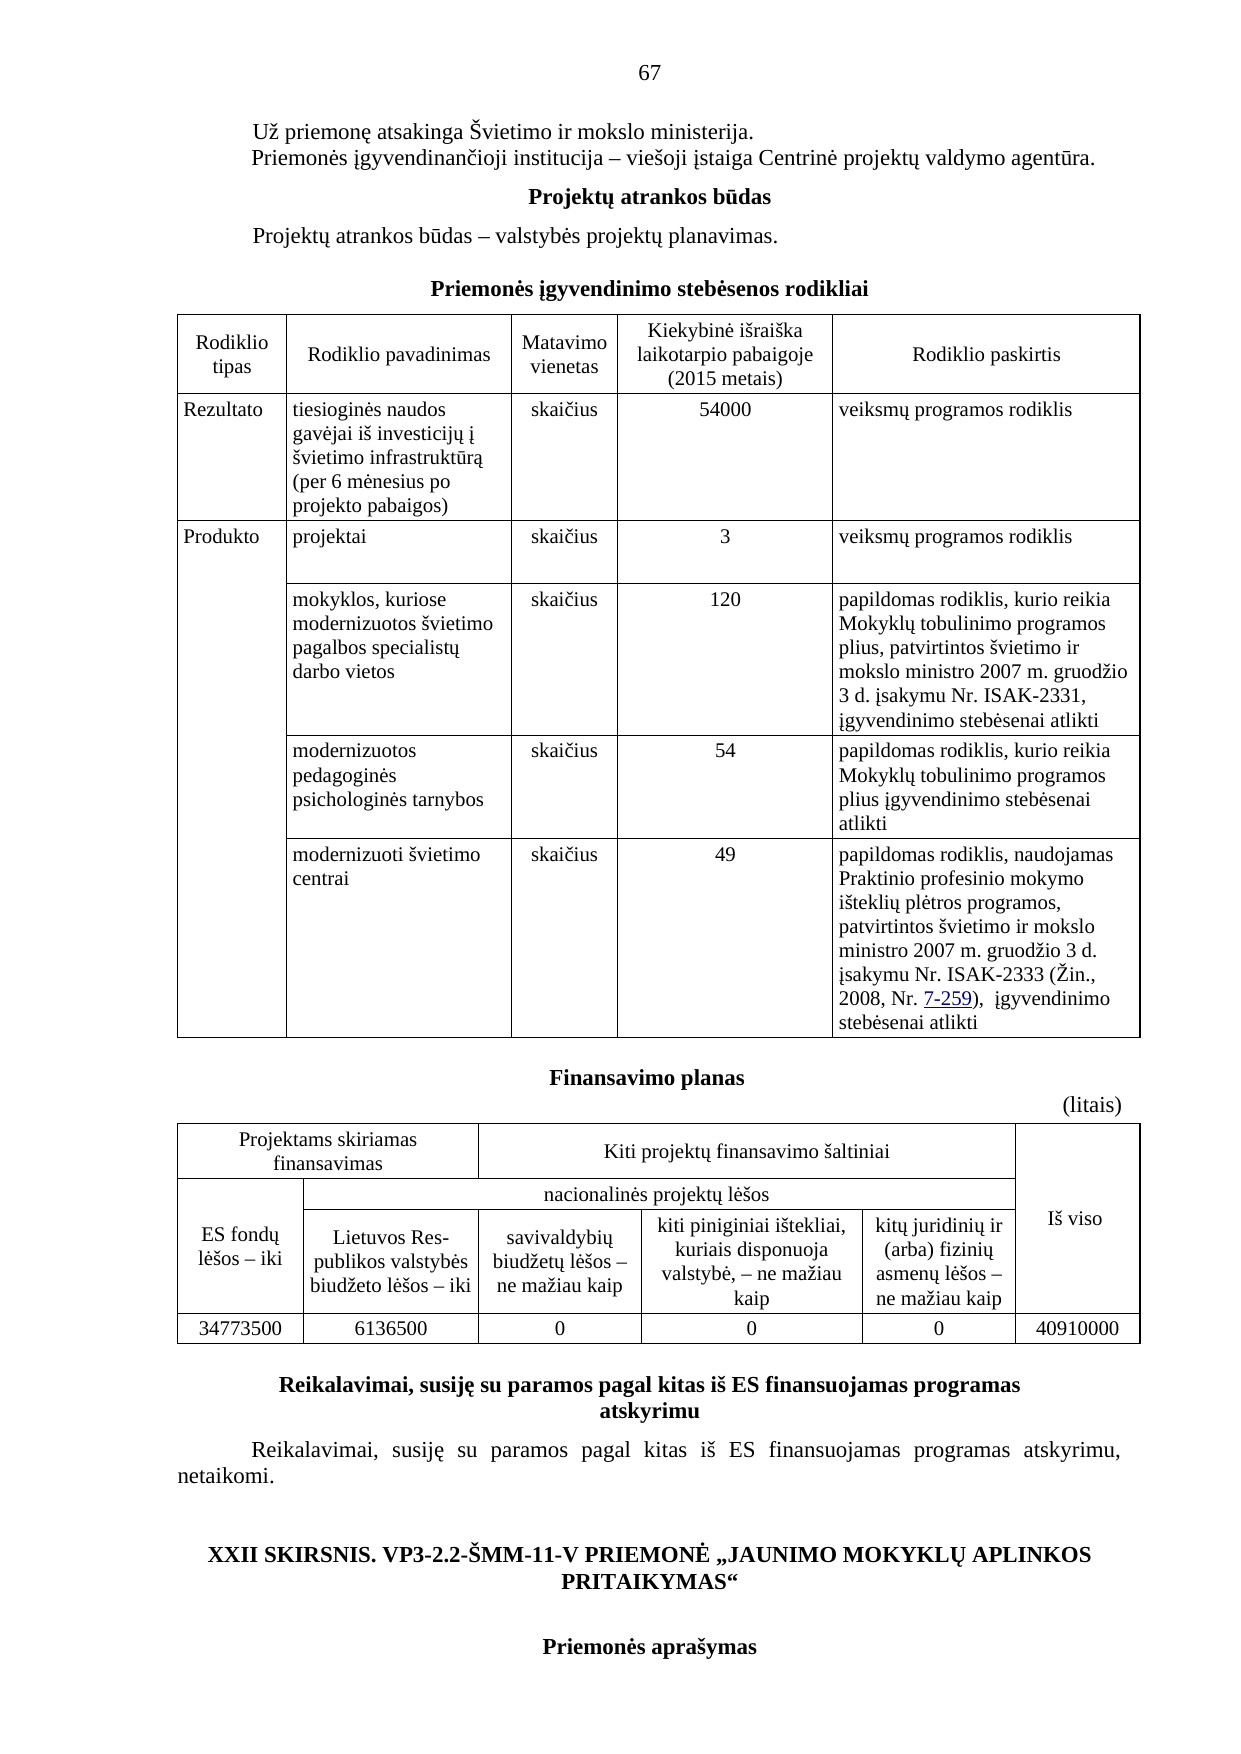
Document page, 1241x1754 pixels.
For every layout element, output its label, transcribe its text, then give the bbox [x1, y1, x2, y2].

text Priemonės įgyvendinančioji institucija – viešoji įstaiga Centrinė projektų valdymo agentūra. [177, 144, 1122, 171]
table_cell skaičius [512, 736, 617, 838]
text XXII SKIRSNIS. VP3-2.2-ŠMM-11-V PRIEMONĖ „JAUNIMO MOKYKLŲ APLINKOS PRITAIKYMAS“ [177, 1541, 1122, 1594]
table_cell papildomas rodiklis, kurio reikia Mokyklų tobulinimo programos plius įgyvendinimo stebėsenai atlikti [833, 736, 1139, 838]
table_cell 49 [618, 839, 832, 1037]
table_cell 54000 [618, 394, 832, 520]
table_header Rodiklio paskirtis [833, 315, 1139, 393]
table_cell Produkto [178, 521, 286, 1037]
table_cell projektai [287, 521, 511, 583]
table_cell 0 [479, 1314, 641, 1343]
table_cell modernizuoti švietimo centrai [287, 839, 511, 1037]
table_header Kiekybinė išraiška laikotarpio pabaigoje (2015 metais) [618, 315, 832, 393]
table_cell 0 [642, 1314, 862, 1343]
table_cell 3 [618, 521, 832, 583]
table_cell skaičius [512, 839, 617, 1037]
table_cell Lietuvos Res­publikos valsty­bės biudžeto lėšos – iki [304, 1210, 478, 1312]
text Finansavimo planas [177, 1064, 1122, 1091]
table_cell veiksmų programos rodiklis [833, 394, 1139, 520]
table_cell savivaldybių biudžetų lėšos – ne mažiau kaip [479, 1210, 641, 1312]
table_cell mokyklos, kuriose modernizuotos švietimo pagalbos specialistų darbo vietos [287, 584, 511, 734]
table_cell kitų juridinių ir (arba) fizinių asmenų lėšos – ne mažiau kaip [863, 1210, 1015, 1312]
table_cell Rezultato [178, 394, 286, 520]
table_cell papildomas rodiklis, naudojamas Praktinio profesinio mokymo išteklių plėtros programos, patvirtintos švietimo ir mokslo ministro 2007 m. gruodžio 3 d. įsakymu Nr. ISAK-2333 (Žin., 2008, Nr. 7-259), įgyvendinimo stebėsenai atlikti [833, 839, 1139, 1037]
table_cell 120 [618, 584, 832, 734]
table_cell veiksmų programos rodiklis [833, 521, 1139, 583]
table_cell 34773500 [178, 1314, 303, 1343]
table_cell tiesioginės naudos gavėjai iš investicijų į švietimo infrastruktūrą (per 6 mėnesius po projekto pabaigos) [287, 394, 511, 520]
text (litais) [177, 1091, 1122, 1117]
table_cell skaičius [512, 394, 617, 520]
text Priemonės aprašymas [177, 1633, 1122, 1659]
text Projektų atrankos būdas – valstybės projektų planavimas. [215, 222, 1122, 248]
table_cell modernizuotos pedagoginės psichologinės tarnybos [287, 736, 511, 838]
table_header Iš viso [1016, 1124, 1139, 1312]
table_cell 54 [618, 736, 832, 838]
table_cell 40910000 [1016, 1314, 1139, 1343]
table_header Rodiklio tipas [178, 315, 286, 393]
table_header Rodiklio pavadinimas [287, 315, 511, 393]
table_cell skaičius [512, 521, 617, 583]
text Projektų atrankos būdas [177, 183, 1122, 210]
text Už priemonę atsakinga Švietimo ir mokslo ministerija. [177, 118, 1122, 144]
text Reikalavimai, susiję su paramos pagal kitas iš ES finansuojamas programas atskyrimu, netaikomi. [177, 1436, 1122, 1489]
text Priemonės įgyvendinimo stebėsenos rodikliai [177, 275, 1122, 301]
table_header Kiti projektų finansavimo šaltiniai [479, 1124, 1015, 1178]
table_header Matavimo vienetas [512, 315, 617, 393]
table_cell skaičius [512, 584, 617, 734]
table_cell kiti piniginiai ištekliai, kuriais disponuoja valstybė, – ne mažiau kaip [642, 1210, 862, 1312]
table_cell papildomas rodiklis, kurio reikia Mokyklų tobulinimo programos plius, patvirtintos švietimo ir mokslo ministro 2007 m. gruodžio 3 d. įsakymu Nr. ISAK-2331, įgyvendinimo stebėsenai atlikti [833, 584, 1139, 734]
table_cell nacionalinės projektų lėšos [304, 1179, 1015, 1209]
table_cell ES fondų lėšos – iki [178, 1179, 303, 1312]
table_cell 0 [863, 1314, 1015, 1343]
text Reikalavimai, susiję su paramos pagal kitas iš ES finansuojamas programas atskyrimu [177, 1371, 1122, 1423]
table_cell 6136500 [304, 1314, 478, 1343]
table_header Projektams skiriamas finansavimas [178, 1124, 478, 1178]
